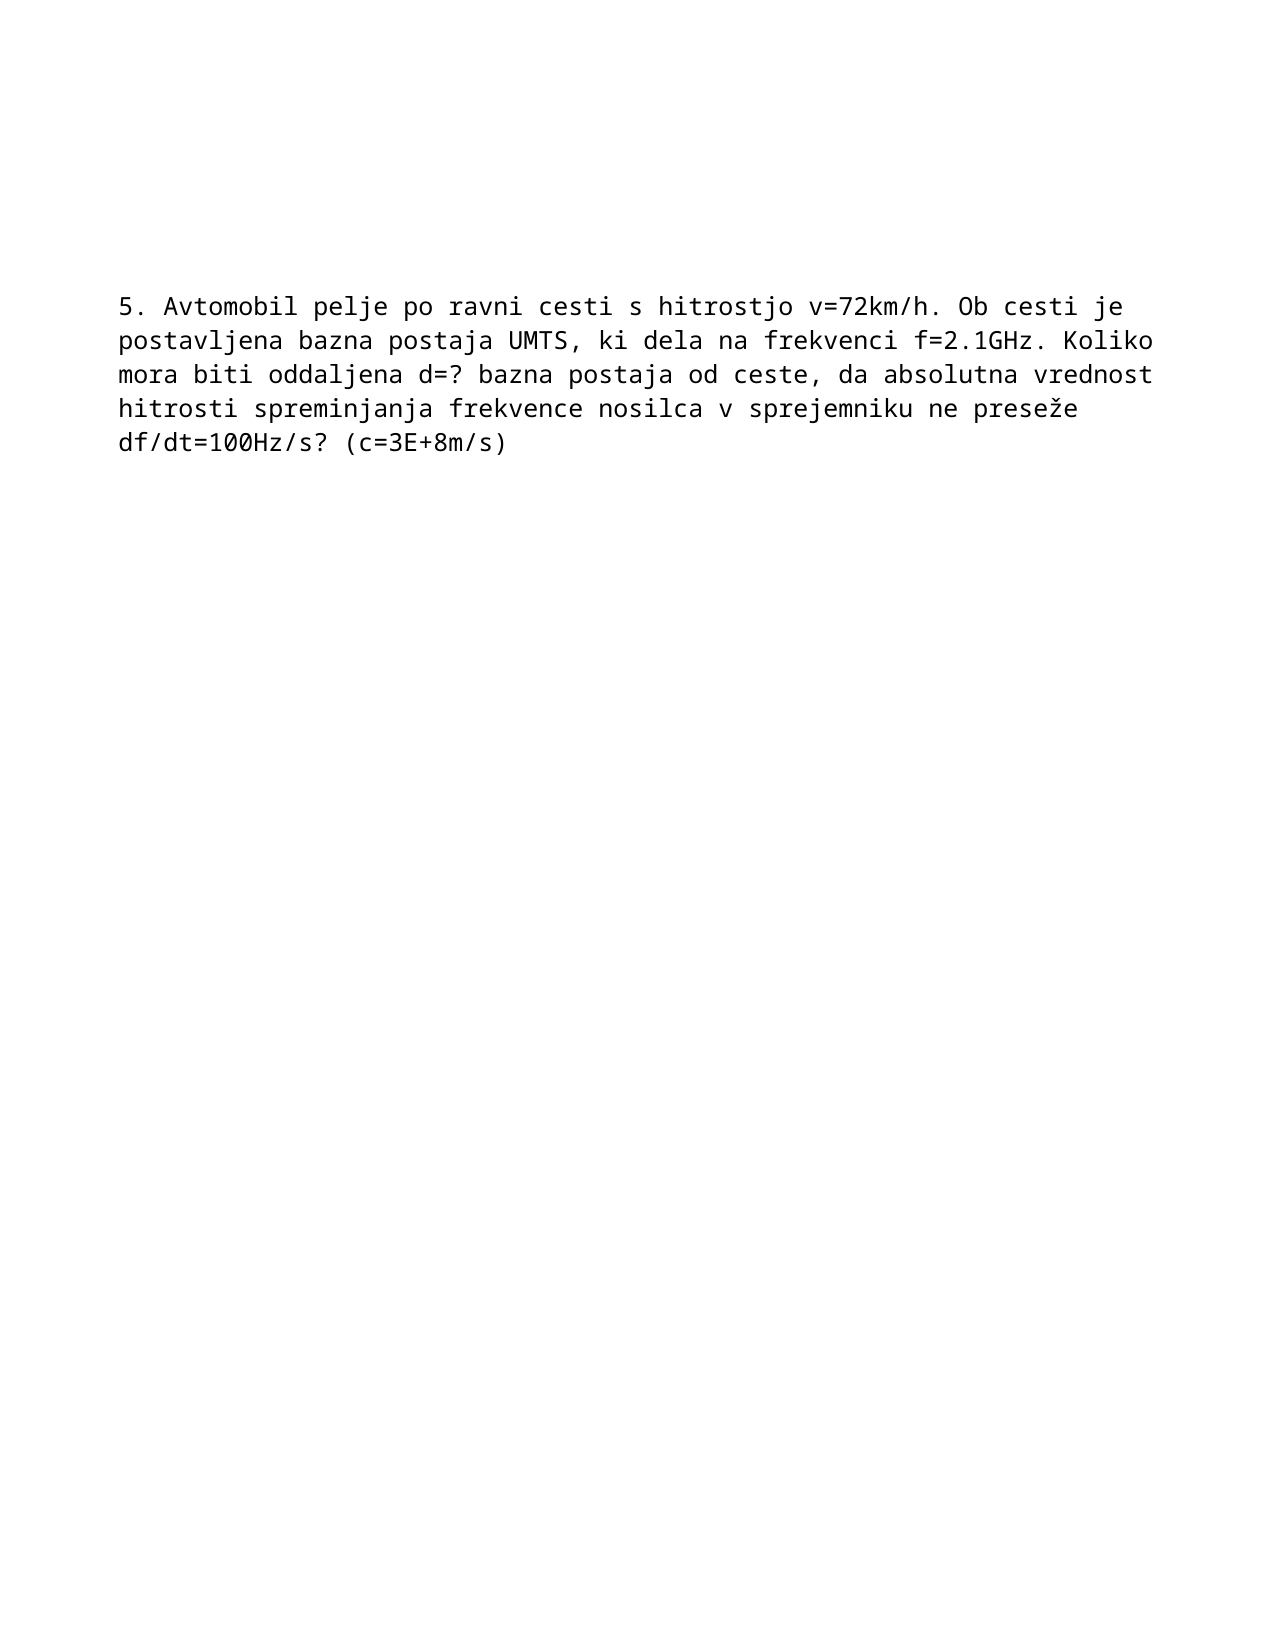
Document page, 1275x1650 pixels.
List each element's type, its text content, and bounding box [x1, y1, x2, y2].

text 5. Avtomobil pelje po ravni cesti s hitrostjo v=72km/h. Ob cesti je postavljena bazna postaja UMTS, ki dela na frekvenci f=2.1GHz. Koliko mora biti oddaljena d=? bazna postaja od ceste, da absolutna vrednost hitrosti spreminjanja frekvence nosilca v sprejemniku ne preseže df/dt=100Hz/s? (c=3E+8m/s) [118, 288, 1157, 459]
